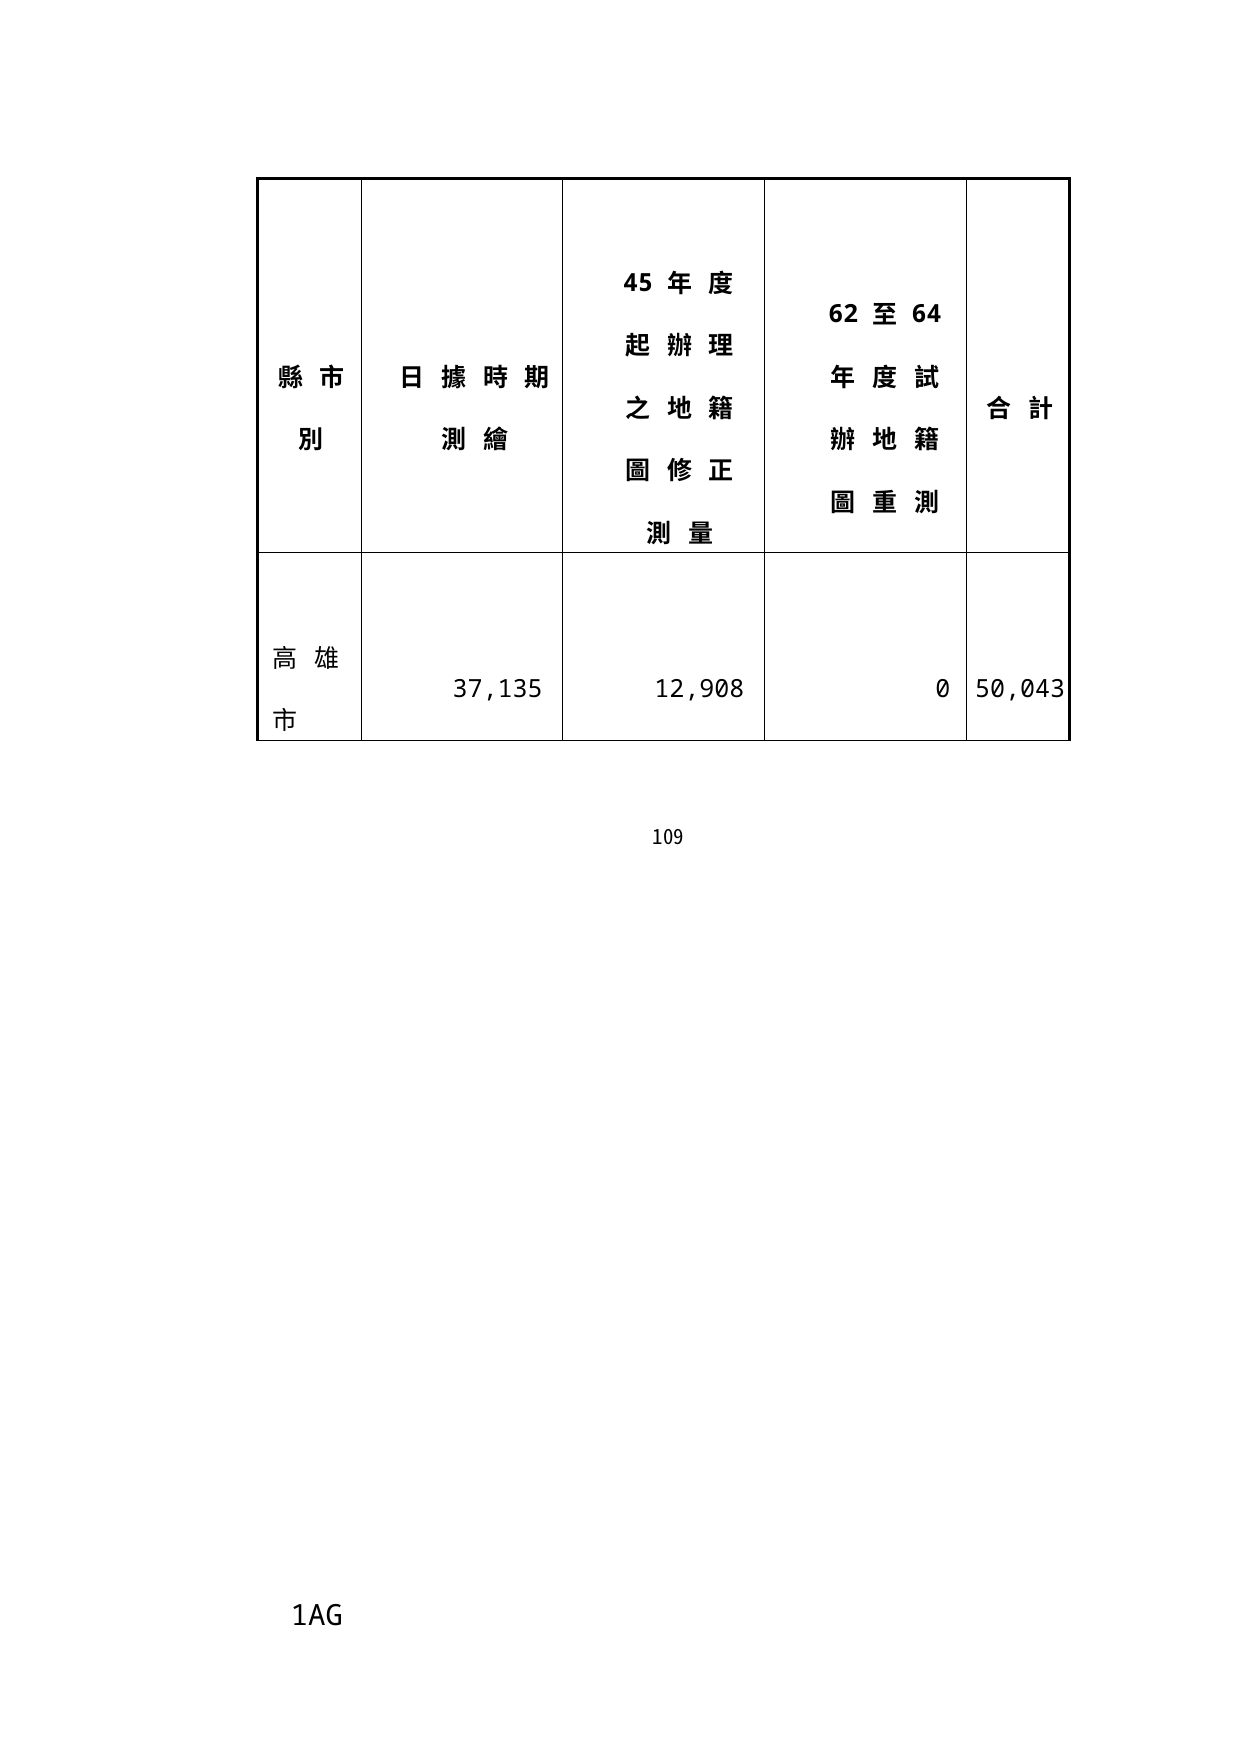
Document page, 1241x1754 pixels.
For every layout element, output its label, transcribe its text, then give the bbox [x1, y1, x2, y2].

table_cell 37,135 [362, 553, 562, 740]
table_cell 12,908 [563, 553, 764, 740]
table_header 62至64年度試辦地籍圖重測 [765, 180, 966, 552]
table_header 日據時期測繪 [362, 180, 562, 552]
table_cell 高雄市 [259, 553, 361, 740]
table_header 45年度起辦理之地籍圖修正測量 [563, 180, 764, 552]
table_header 合計 [967, 180, 1068, 552]
table_cell 50,043 [967, 553, 1068, 740]
table_cell 0 [765, 553, 966, 740]
table_header 縣市別 [259, 180, 361, 552]
